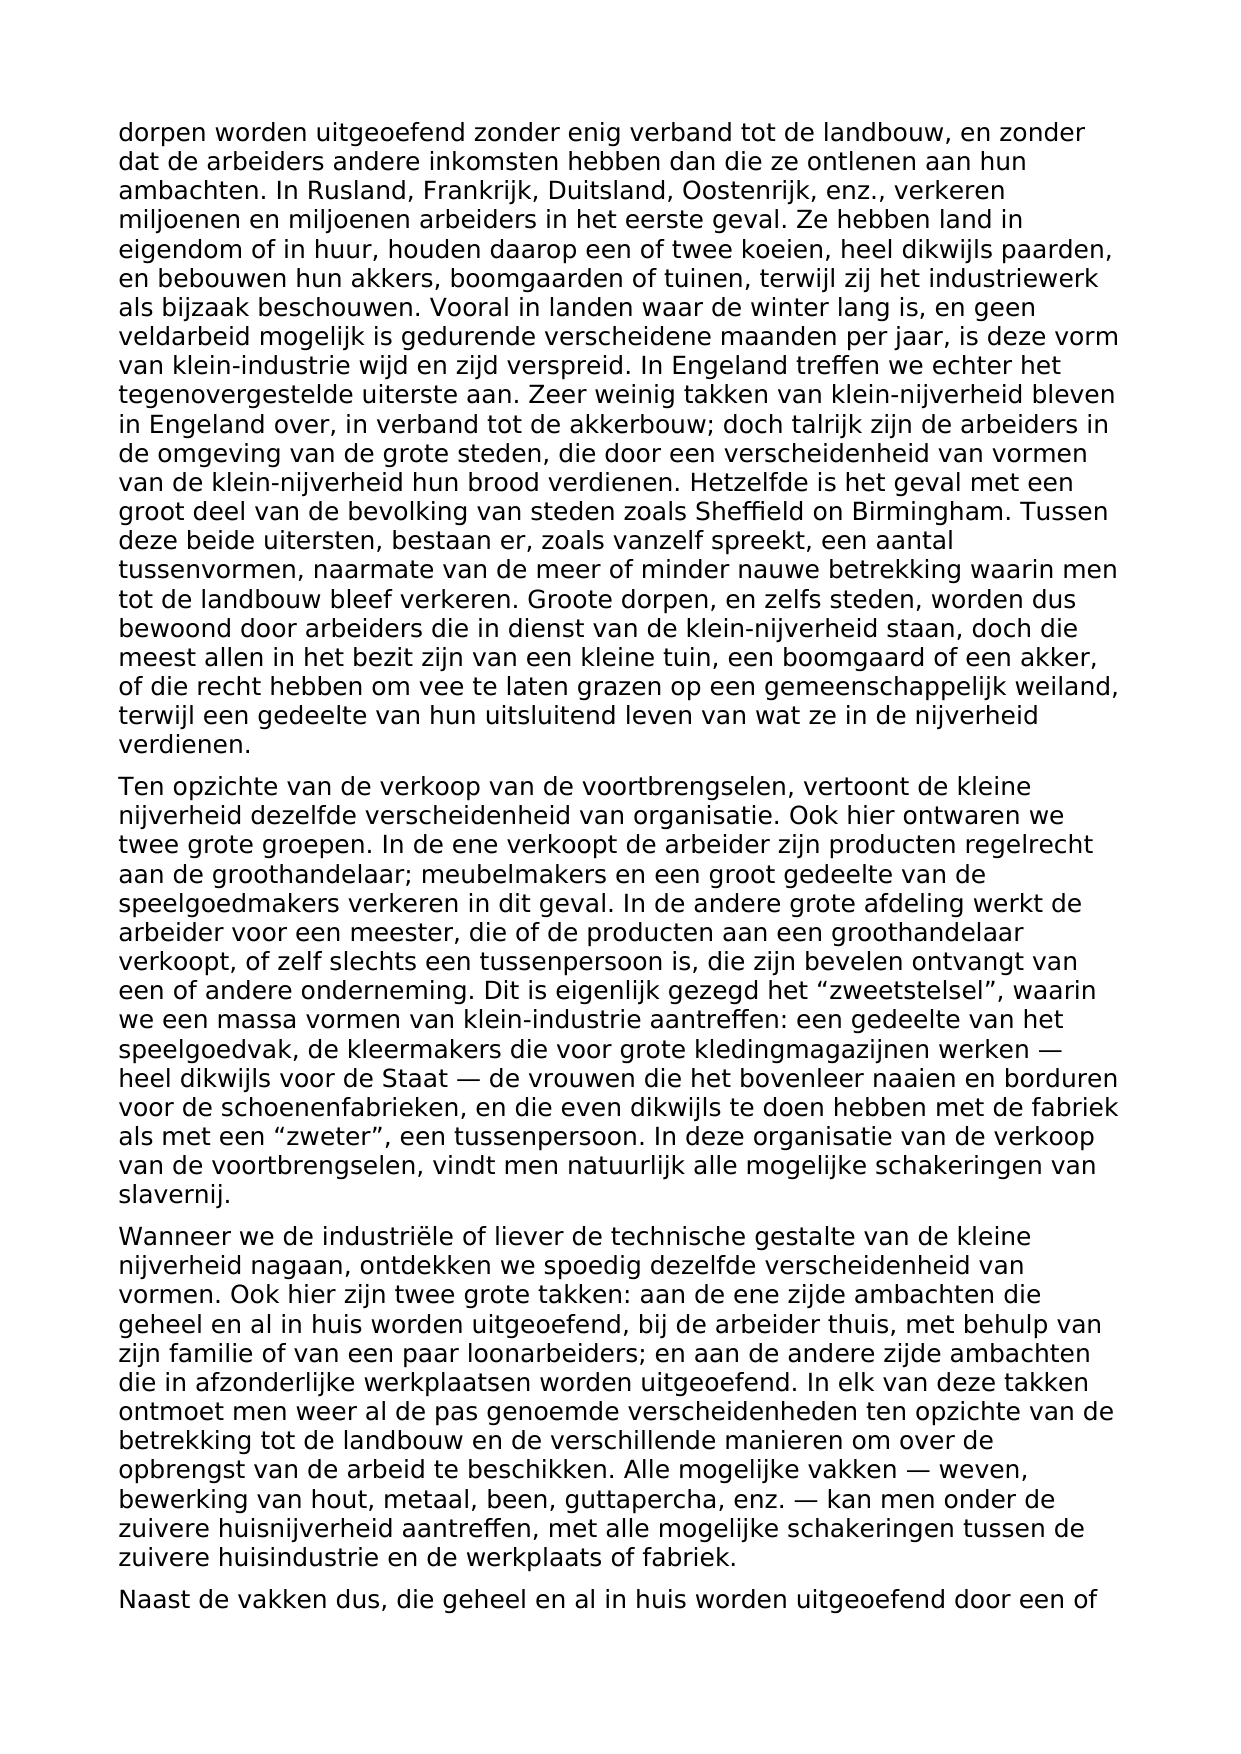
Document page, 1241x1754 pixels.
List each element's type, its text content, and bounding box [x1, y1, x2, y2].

text dorpen worden uitgeoefend zonder enig verband tot de landbouw, en zonder dat de arbeiders andere inkomsten hebben dan die ze ontlenen aan hun ambachten. In Rusland, Frankrijk, Duitsland, Oostenrijk, enz., verkeren miljoenen en miljoenen arbeiders in het eerste geval. Ze hebben land in eigendom of in huur, houden daarop een of twee koeien, heel dikwijls paarden, en bebouwen hun akkers, boomgaarden of tuinen, terwijl zij het industriewerk als bijzaak beschouwen. Vooral in landen waar de winter lang is, en geen veldarbeid mogelijk is gedurende verscheidene maanden per jaar, is deze vorm van klein-industrie wijd en zijd verspreid. In Engeland treffen we echter het tegenovergestelde uiterste aan. Zeer weinig takken van klein-nijverheid bleven in Engeland over, in verband tot de akkerbouw; doch talrijk zijn de arbeiders in de omgeving van de grote steden, die door een verscheidenheid van vormen van de klein-nijverheid hun brood verdienen. Hetzelfde is het geval met een groot deel van de bevolking van steden zoals Sheffield on Birmingham. Tussen deze beide uitersten, bestaan er, zoals vanzelf spreekt, een aantal tussenvormen, naarmate van de meer of minder nauwe betrekking waarin men tot de landbouw bleef verkeren. Groote dorpen, en zelfs steden, worden dus bewoond door arbeiders die in dienst van de klein-nijverheid staan, doch die meest allen in het bezit zijn van een kleine tuin, een boomgaard of een akker, of die recht hebben om vee te laten grazen op een gemeenschappelijk weiland, terwijl een gedeelte van hun uitsluitend leven van wat ze in de nijverheid verdienen. [118, 118, 1122, 760]
text Naast de vakken dus, die geheel en al in huis worden uitgeoefend door een of [118, 1585, 1122, 1614]
text Ten opzichte van de verkoop van de voortbrengselen, vertoont de kleine nijverheid dezelfde verscheidenheid van organisatie. Ook hier ontwaren we twee grote groepen. In de ene verkoopt de arbeider zijn producten regelrecht aan de groothandelaar; meubelmakers en een groot gedeelte van de speelgoedmakers verkeren in dit geval. In de andere grote afdeling werkt de arbeider voor een meester, die of de producten aan een groothandelaar verkoopt, of zelf slechts een tussenpersoon is, die zijn bevelen ontvangt van een of andere onderneming. Dit is eigenlijk gezegd het “zweetstelsel”, waarin we een massa vormen van klein-industrie aantreffen: een gedeelte van het speelgoedvak, de kleermakers die voor grote kledingmagazijnen werken — heel dikwijls voor de Staat — de vrouwen die het bovenleer naaien en borduren voor de schoenenfabrieken, en die even dikwijls te doen hebben met de fabriek als met een “zweter”, een tussenpersoon. In deze organisatie van de verkoop van de voortbrengselen, vindt men natuurlijk alle mogelijke schakeringen van slavernij. [118, 772, 1122, 1210]
text Wanneer we de industriële of liever de technische gestalte van de kleine nijverheid nagaan, ontdekken we spoedig dezelfde verscheidenheid van vormen. Ook hier zijn twee grote takken: aan de ene zijde ambachten die geheel en al in huis worden uitgeoefend, bij de arbeider thuis, met behulp van zijn familie of van een paar loonarbeiders; en aan de andere zijde ambachten die in afzonderlijke werkplaatsen worden uitgeoefend. In elk van deze takken ontmoet men weer al de pas genoemde verscheidenheden ten opzichte van de betrekking tot de landbouw en de verschillende manieren om over de opbrengst van de arbeid te beschikken. Alle mogelijke vakken — weven, bewerking van hout, metaal, been, guttapercha, enz. — kan men onder de zuivere huisnijverheid aantreffen, met alle mogelijke schakeringen tussen de zuivere huisindustrie en de werkplaats of fabriek. [118, 1222, 1122, 1572]
